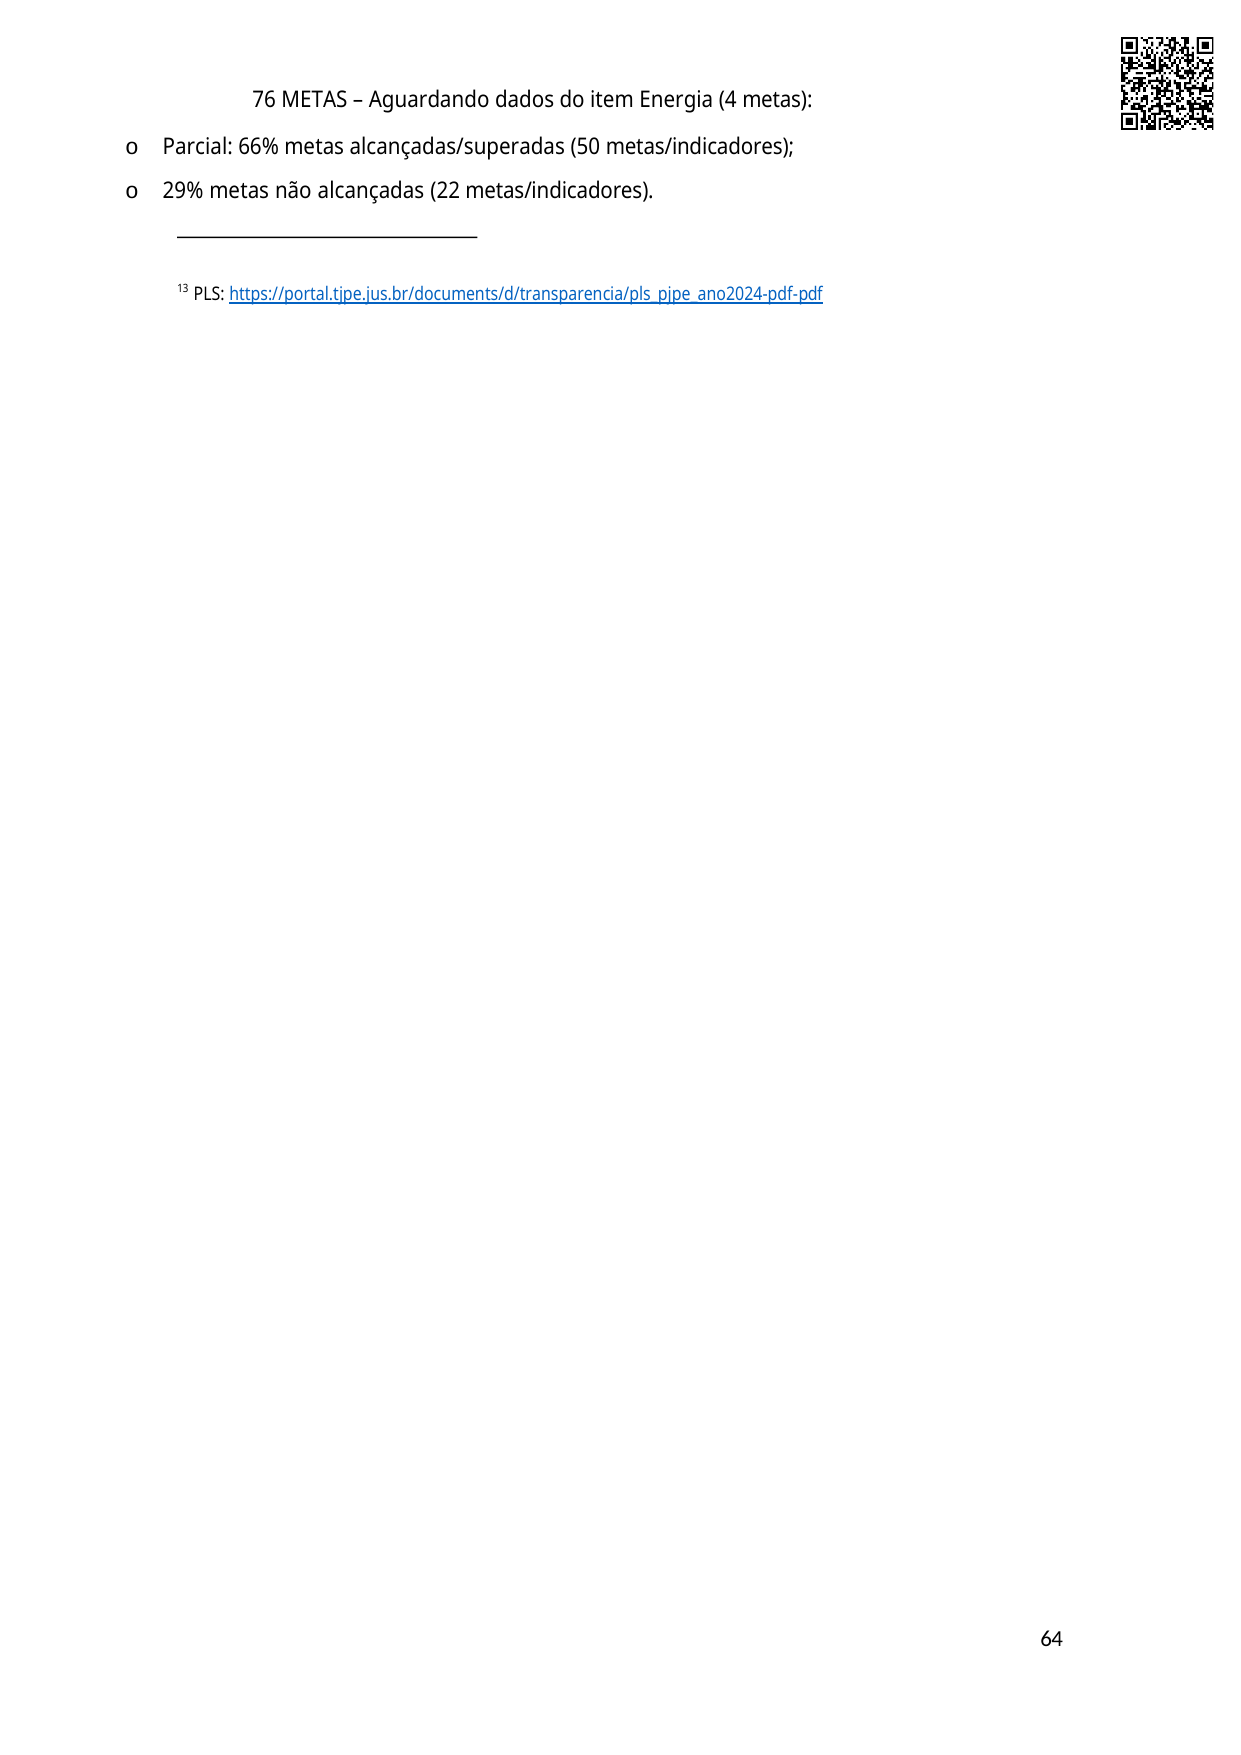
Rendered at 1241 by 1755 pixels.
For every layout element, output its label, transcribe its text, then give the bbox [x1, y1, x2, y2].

list 29% metas não alcançadas (22 metas/indicadores). [125, 174, 1093, 206]
list Parcial: 66% metas alcançadas/superadas (50 metas/indicadores); [125, 129, 1093, 161]
text 13 PLS: https://portal.tjpe.jus.br/documents/d/transparencia/pls_pjpe_ano2024-pdf-pdf [177, 280, 1093, 306]
text 76 METAS – Aguardando dados do item Energia (4 metas): [252, 83, 1093, 114]
